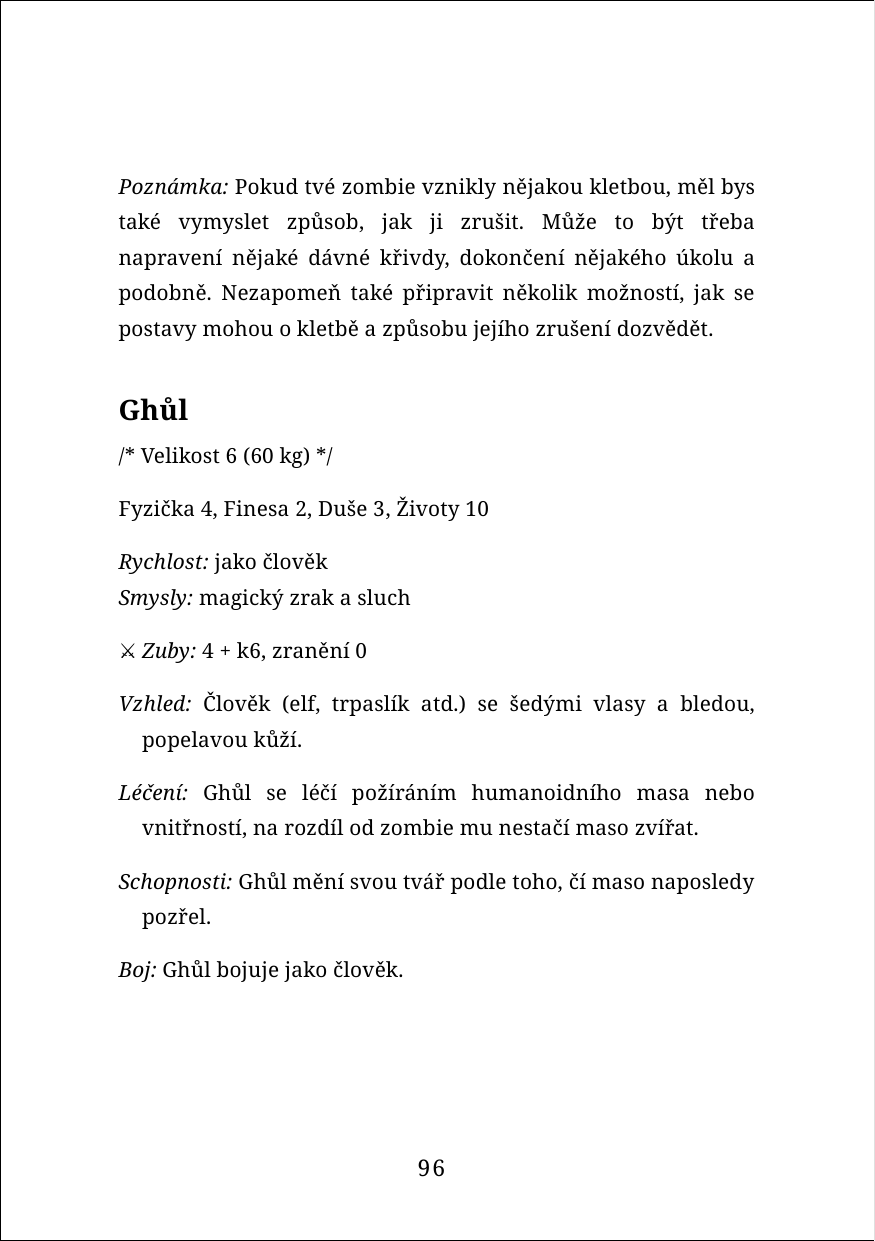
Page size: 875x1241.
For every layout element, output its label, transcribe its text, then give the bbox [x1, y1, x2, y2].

text Smysly: magický zrak a sluch [118, 583, 756, 611]
text Vzhled: Člověk (elf, trpaslík atd.) se šedými vlasy a bledou, popelavou kůží. [118, 689, 756, 753]
text Rychlost: jako člověk [118, 547, 756, 576]
text /* Velikost 6 (60 kg) */ [118, 441, 756, 469]
text ⚔ Zuby: 4 + k6, zranění 0 [118, 636, 756, 664]
text Poznámka: Pokud tvé zombie vznikly nějakou kletbou, měl bys také vymyslet způsob, jak ji zrušit. Může to být třeba napravení nějaké dávné křivdy, dokončení nějakého úkolu a podobně. Nezapomeň také připravit několik možností, jak se postavy mohou o kletbě a způsobu jejího zrušení dozvědět. [118, 172, 756, 342]
text Léčení: Ghůl se léčí požíráním humanoidního masa nebo vnitřností, na rozdíl od zombie mu nestačí maso zvířat. [118, 778, 756, 842]
text Boj: Ghůl bojuje jako člověk. [118, 956, 756, 984]
text Fyzička 4, Finesa 2, Duše 3, Životy 10 [118, 494, 756, 522]
text Schopnosti: Ghůl mění svou tvář podle toho, čí maso naposledy pozřel. [118, 867, 756, 931]
subtitle Ghůl [118, 391, 756, 429]
